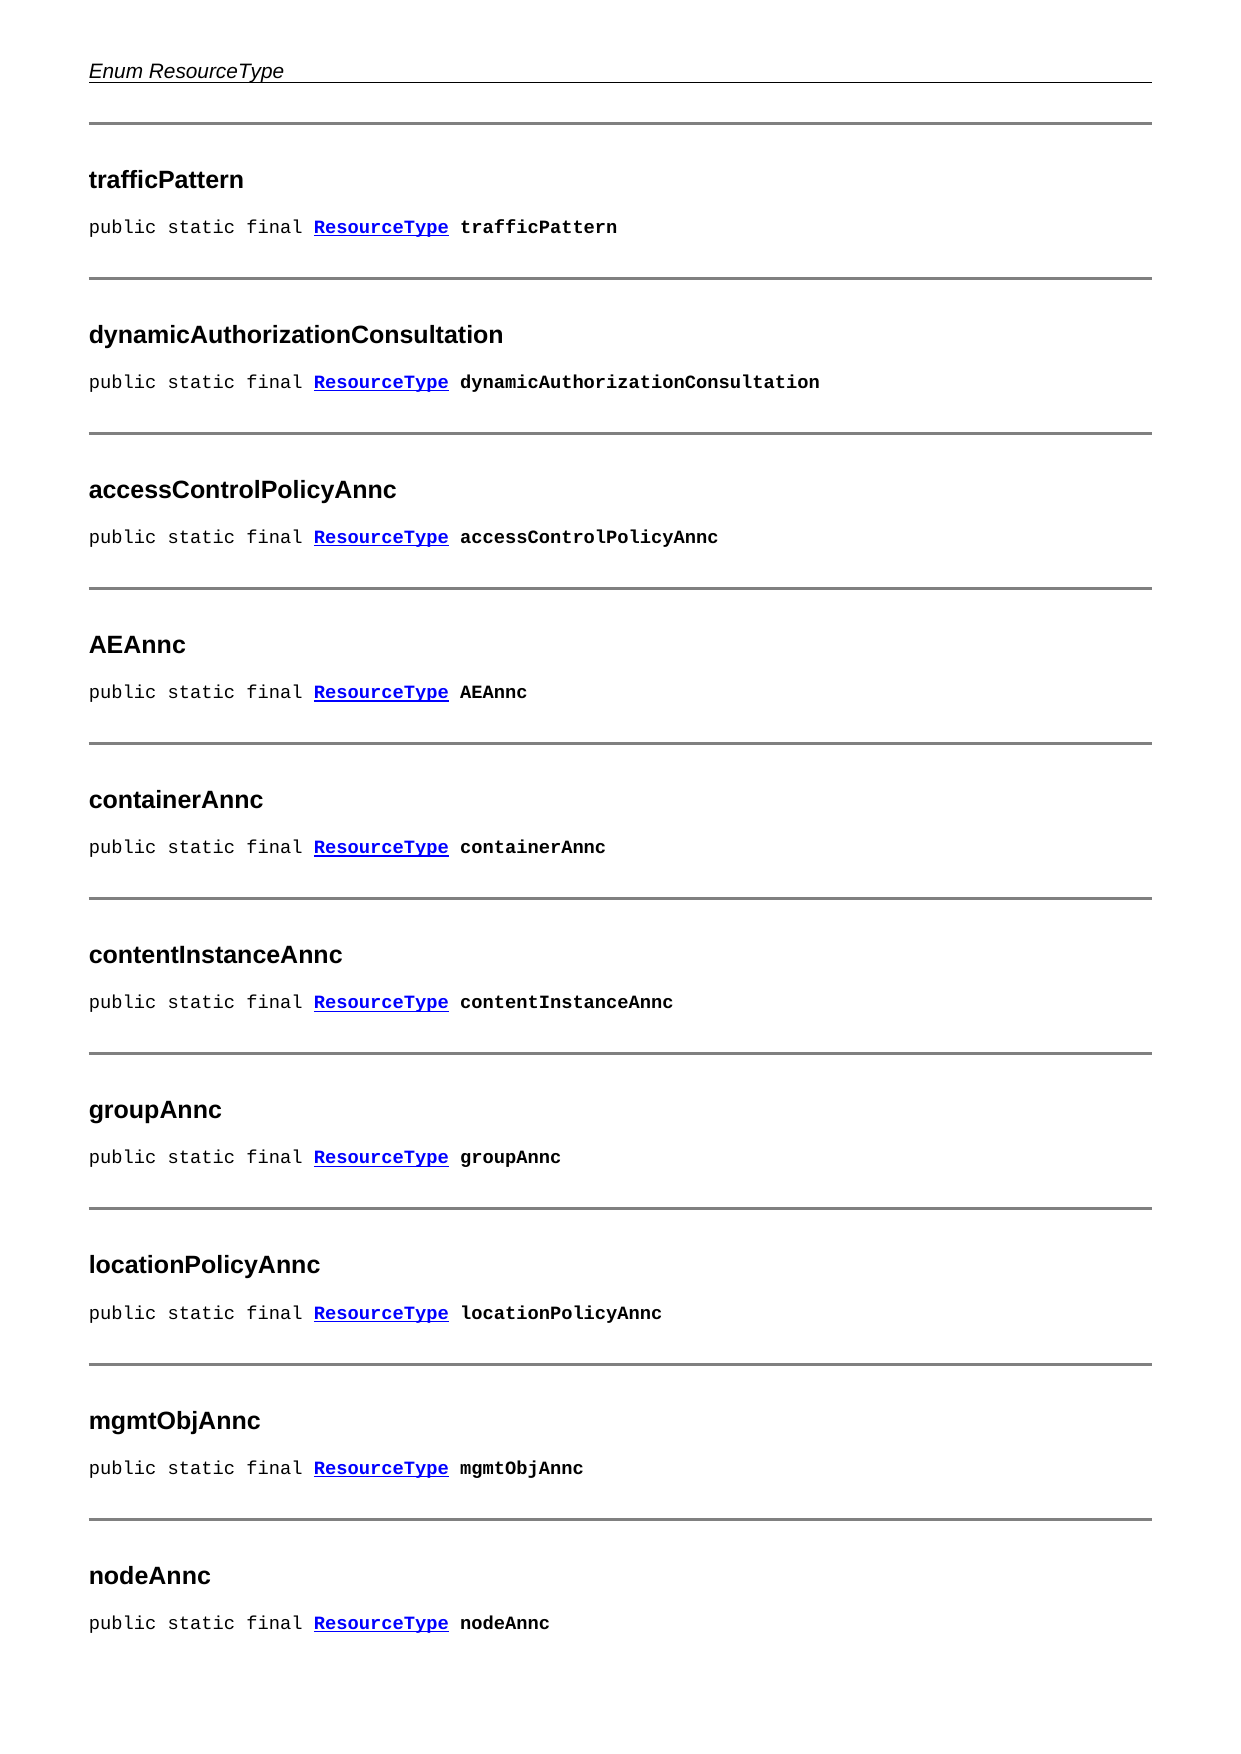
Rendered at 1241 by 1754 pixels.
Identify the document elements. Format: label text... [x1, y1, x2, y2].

subtitle contentInstanceAnnc [88, 937, 1152, 969]
text public static final ResourceType contentInstanceAnnc [88, 993, 1152, 1014]
subtitle trafficPattern [88, 162, 1152, 193]
subtitle groupAnnc [88, 1092, 1152, 1124]
subtitle AEAnnc [88, 627, 1152, 659]
text public static final ResourceType locationPolicyAnnc [88, 1303, 1152, 1325]
text public static final ResourceType dynamicAuthorizationConsultation [88, 373, 1152, 394]
subtitle nodeAnnc [88, 1558, 1152, 1589]
text public static final ResourceType accessControlPolicyAnnc [88, 528, 1152, 549]
text public static final ResourceType trafficPattern [88, 218, 1152, 239]
text public static final ResourceType mgmtObjAnnc [88, 1458, 1152, 1480]
subtitle mgmtObjAnnc [88, 1402, 1152, 1434]
subtitle locationPolicyAnnc [88, 1247, 1152, 1279]
text public static final ResourceType containerAnnc [88, 838, 1152, 859]
text public static final ResourceType groupAnnc [88, 1148, 1152, 1169]
text public static final ResourceType nodeAnnc [88, 1614, 1152, 1635]
subtitle containerAnnc [88, 782, 1152, 814]
text public static final ResourceType AEAnnc [88, 683, 1152, 704]
subtitle dynamicAuthorizationConsultation [88, 317, 1152, 349]
subtitle accessControlPolicyAnnc [88, 472, 1152, 504]
